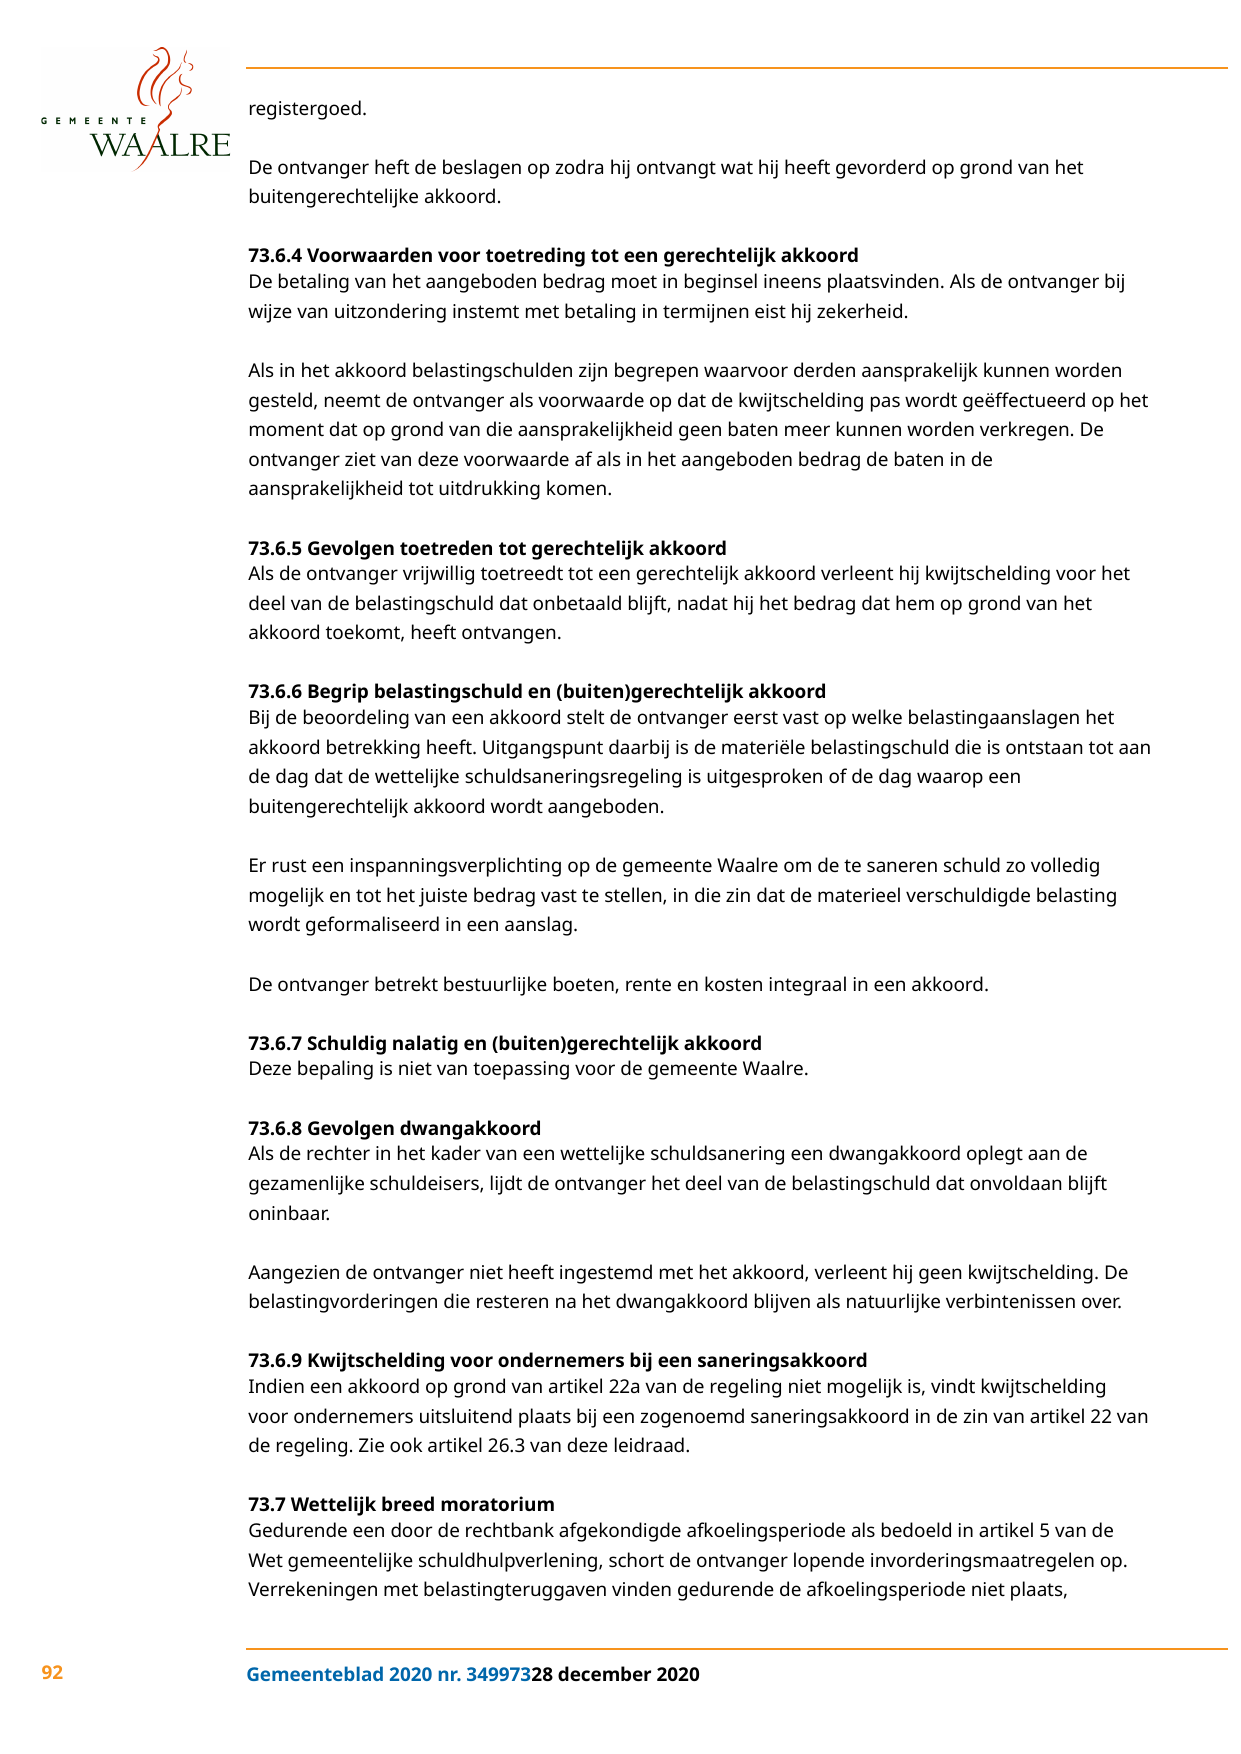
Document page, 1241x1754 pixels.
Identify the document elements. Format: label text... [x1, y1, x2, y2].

text Aangezien de ontvanger niet heeft ingestemd met het akkoord, verleent hij geen kwijtschelding. De belastingvorderingen die resteren na het dwangakkoord blijven als natuurlijke verbintenissen over. [248, 1259, 1152, 1314]
text Bij de beoordeling van een akkoord stelt de ontvanger eerst vast op welke belastingaanslagen het akkoord betrekking heeft. Uitgangspunt daarbij is de materiële belastingschuld die is ontstaan tot aan de dag dat de wettelijke schuldsaneringsregeling is uitgesproken of de dag waarop een buitengerechtelijk akkoord wordt aangeboden. [248, 704, 1152, 819]
text 73.6.7 Schuldig nalatig en (buiten)gerechtelijk akkoord [248, 1030, 1152, 1056]
text De betaling van het aangeboden bedrag moet in beginsel ineens plaatsvinden. Als de ontvanger bij wijze van uitzondering instemt met betaling in termijnen eist hij zekerheid. [248, 268, 1152, 324]
text 73.6.6 Begrip belastingschuld en (buiten)gerechtelijk akkoord [248, 679, 1152, 704]
text 73.6.8 Gevolgen dwangakkoord [248, 1115, 1152, 1141]
picture [41, 47, 231, 172]
text De ontvanger betrekt bestuurlijke boeten, rente en kosten integraal in een akkoord. [248, 971, 1152, 996]
text Deze bepaling is niet van toepassing voor de gemeente Waalre. [248, 1056, 1152, 1081]
text Als in het akkoord belastingschulden zijn begrepen waarvoor derden aansprakelijk kunnen worden gesteld, neemt de ontvanger als voorwaarde op dat de kwijtschelding pas wordt geëffectueerd op het moment dat op grond van die aansprakelijkheid geen baten meer kunnen worden verkregen. De ontvanger ziet van deze voorwaarde af als in het aangeboden bedrag de baten in de aansprakelijkheid tot uitdrukking komen. [248, 357, 1152, 501]
text Indien een akkoord op grond van artikel 22a van de regeling niet mogelijk is, vindt kwijtschelding voor ondernemers uitsluitend plaats bij een zogenoemd saneringsakkoord in de zin van artikel 22 van de regeling. Zie ook artikel 26.3 van deze leidraad. [248, 1373, 1152, 1458]
text 73.6.5 Gevolgen toetreden tot gerechtelijk akkoord [248, 535, 1152, 560]
text 73.7 Wettelijk breed moratorium [248, 1492, 1152, 1517]
text 73.6.4 Voorwaarden voor toetreding tot een gerechtelijk akkoord [248, 243, 1152, 268]
text 73.6.9 Kwijtschelding voor ondernemers bij een saneringsakkoord [248, 1348, 1152, 1373]
text registergoed. [248, 95, 1152, 121]
text Als de ontvanger vrijwillig toetreedt tot een gerechtelijk akkoord verleent hij kwijtschelding voor het deel van de belastingschuld dat onbetaald blijft, nadat hij het bedrag dat hem op grond van het akkoord toekomt, heeft ontvangen. [248, 560, 1152, 645]
text Er rust een inspanningsverplichting op de gemeente Waalre om de te saneren schuld zo volledig mogelijk en tot het juiste bedrag vast te stellen, in die zin dat de materieel verschuldigde belasting wordt geformaliseerd in een aanslag. [248, 852, 1152, 937]
text De ontvanger heft de beslagen op zodra hij ontvangt wat hij heeft gevorderd op grond van het buitengerechtelijke akkoord. [248, 154, 1152, 209]
text Als de rechter in het kader van een wettelijke schuldsanering een dwangakkoord oplegt aan de gezamenlijke schuldeisers, lijdt de ontvanger het deel van de belastingschuld dat onvoldaan blijft oninbaar. [248, 1141, 1152, 1225]
text Gedurende een door de rechtbank afgekondigde afkoelingsperiode als bedoeld in artikel 5 van de Wet gemeentelijke schuldhulpverlening, schort de ontvanger lopende invorderingsmaatregelen op. Verrekeningen met belastingteruggaven vinden gedurende de afkoelingsperiode niet plaats, [248, 1517, 1152, 1602]
